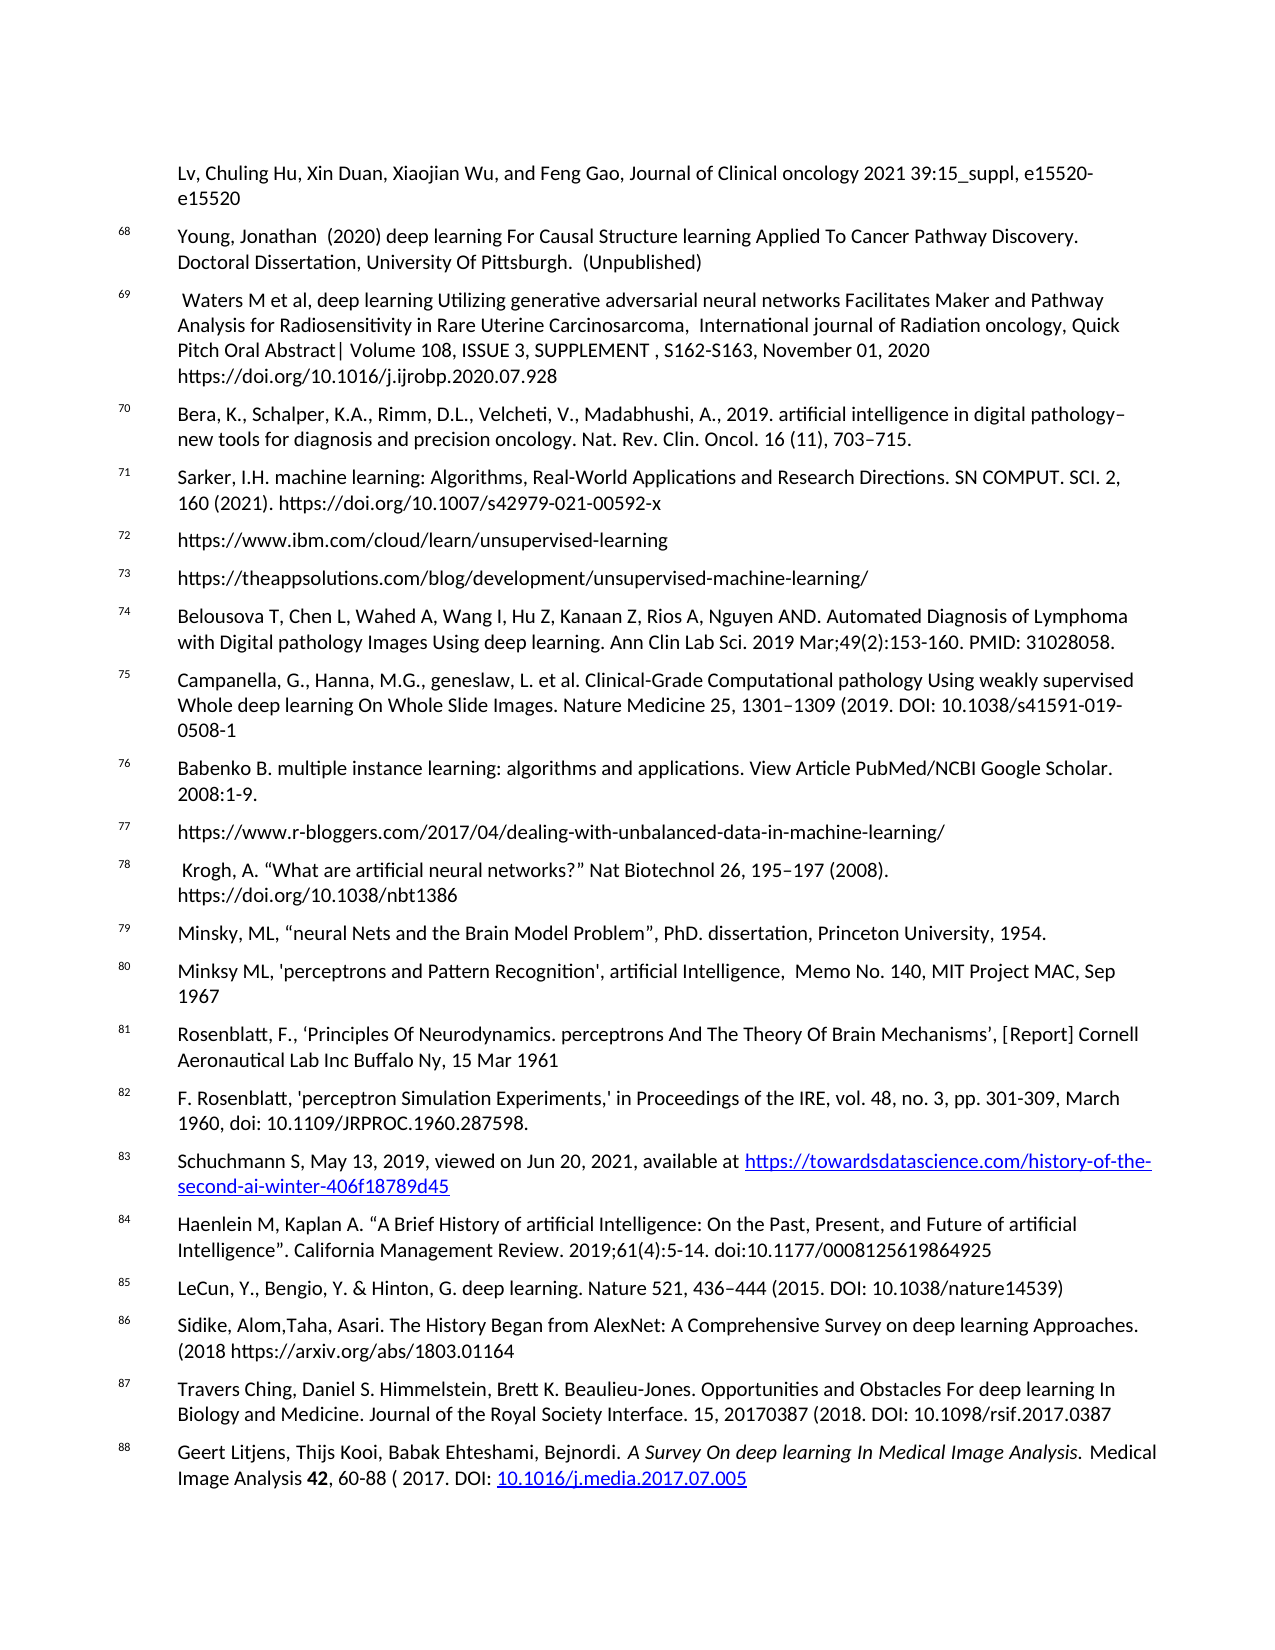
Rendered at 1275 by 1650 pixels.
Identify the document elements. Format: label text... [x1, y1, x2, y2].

text Rosenblatt, F., ‘Principles Of Neurodynamics. perceptrons And The Theory Of Brain Mechanisms’, [Report] Cornell Aeronautical Lab Inc Buffalo Ny, 15 Mar 1961 [118, 1021, 1157, 1072]
text https://www.ibm.com/cloud/learn/unsupervised-learning [118, 528, 1157, 553]
text LeCun, Y., Bengio, Y. & Hinton, G. deep learning. Nature 521, 436–444 (2015. DOI: 10.1038/nature14539) [118, 1275, 1157, 1300]
text Geert Litjens, Thijs Kooi, Babak Ehteshami, Bejnordi. A Survey On deep learning In Medical Image Analysis. Medical Image Analysis 42, 60-88 ( 2017. DOI: 10.1016/j.media.2017.07.005 [118, 1439, 1157, 1490]
list Waters M et al, deep learning Utilizing generative adversarial neural networks Facilitates Maker and Pathway Analysis for Radiosensitivity in Rare Uterine Carcinosarcoma, International journal of Radiation oncology, Quick Pitch Oral Abstract| Volume 108, ISSUE 3, SUPPLEMENT , S162-S163, November 01, 2020 https://doi.org/10.1016/j.ijrobp.2020.07.928 [118, 287, 1157, 388]
text Haenlein M, Kaplan A. “A Brief History of artificial Intelligence: On the Past, Present, and Future of artificial Intelligence”. California Management Review. 2019;61(4):5-14. doi:10.1177/0008125619864925 [118, 1211, 1157, 1262]
text Minksy ML, 'perceptrons and Pattern Recognition', artificial Intelligence, Memo No. 140, MIT Project MAC, Sep 1967 [118, 958, 1157, 1009]
text Sarker, I.H. machine learning: Algorithms, Real-World Applications and Research Directions. SN COMPUT. SCI. 2, 160 (2021). https://doi.org/10.1007/s42979-021-00592-x [118, 464, 1157, 515]
text Schuchmann S, May 13, 2019, viewed on Jun 20, 2021, available at https://towardsdatascience.com/history-of-the-second-ai-winter-406f18789d45 [118, 1148, 1157, 1199]
text Travers Ching, Daniel S. Himmelstein, Brett K. Beaulieu-Jones. Opportunities and Obstacles For deep learning In Biology and Medicine. Journal of the Royal Society Interface. 15, 20170387 (2018. DOI: 10.1098/rsif.2017.0387 [118, 1376, 1157, 1427]
list Young, Jonathan (2020) deep learning For Causal Structure learning Applied To Cancer Pathway Discovery. Doctoral Dissertation, University Of Pittsburgh. (Unpublished) [118, 223, 1157, 274]
text https://www.r-bloggers.com/2017/04/dealing-with-unbalanced-data-in-machine-learning/ [118, 819, 1157, 844]
text Belousova T, Chen L, Wahed A, Wang I, Hu Z, Kanaan Z, Rios A, Nguyen AND. Automated Diagnosis of Lymphoma with Digital pathology Images Using deep learning. Ann Clin Lab Sci. 2019 Mar;49(2):153-160. PMID: 31028058. [118, 603, 1157, 654]
text Minsky, ML, “neural Nets and the Brain Model Problem”, PhD. dissertation, Princeton University, 1954. [118, 920, 1157, 946]
text F. Rosenblatt, 'perceptron Simulation Experiments,' in Proceedings of the IRE, vol. 48, no. 3, pp. 301-309, March 1960, doi: 10.1109/JRPROC.1960.287598. [118, 1085, 1157, 1136]
text https://theappsolutions.com/blog/development/unsupervised-machine-learning/ [118, 566, 1157, 591]
text Babenko B. multiple instance learning: algorithms and applications. View Article PubMed/NCBI Google Scholar. 2008:1-9. [118, 756, 1157, 806]
text Bera, K., Schalper, K.A., Rimm, D.L., Velcheti, V., Madabhushi, A., 2019. artificial intelligence in digital pathology–new tools for diagnosis and precision oncology. Nat. Rev. Clin. Oncol. 16 (11), 703–715. [118, 401, 1157, 452]
text Krogh, A. “What are artificial neural networks?” Nat Biotechnol 26, 195–197 (2008). https://doi.org/10.1038/nbt1386 [118, 857, 1157, 908]
text Sidike, Alom,Taha, Asari. The History Began from AlexNet: A Comprehensive Survey on deep learning Approaches. (2018 https://arxiv.org/abs/1803.01164 [118, 1313, 1157, 1363]
list Lv, Chuling Hu, Xin Duan, Xiaojian Wu, and Feng Gao, Journal of Clinical oncology 2021 39:15_suppl, e15520-e15520 [118, 160, 1157, 211]
text Campanella, G., Hanna, M.G., geneslaw, L. et al. Clinical-Grade Computational pathology Using weakly supervised Whole deep learning On Whole Slide Images. Nature Medicine 25, 1301–1309 (2019. DOI: 10.1038/s41591-019-0508-1 [118, 667, 1157, 743]
